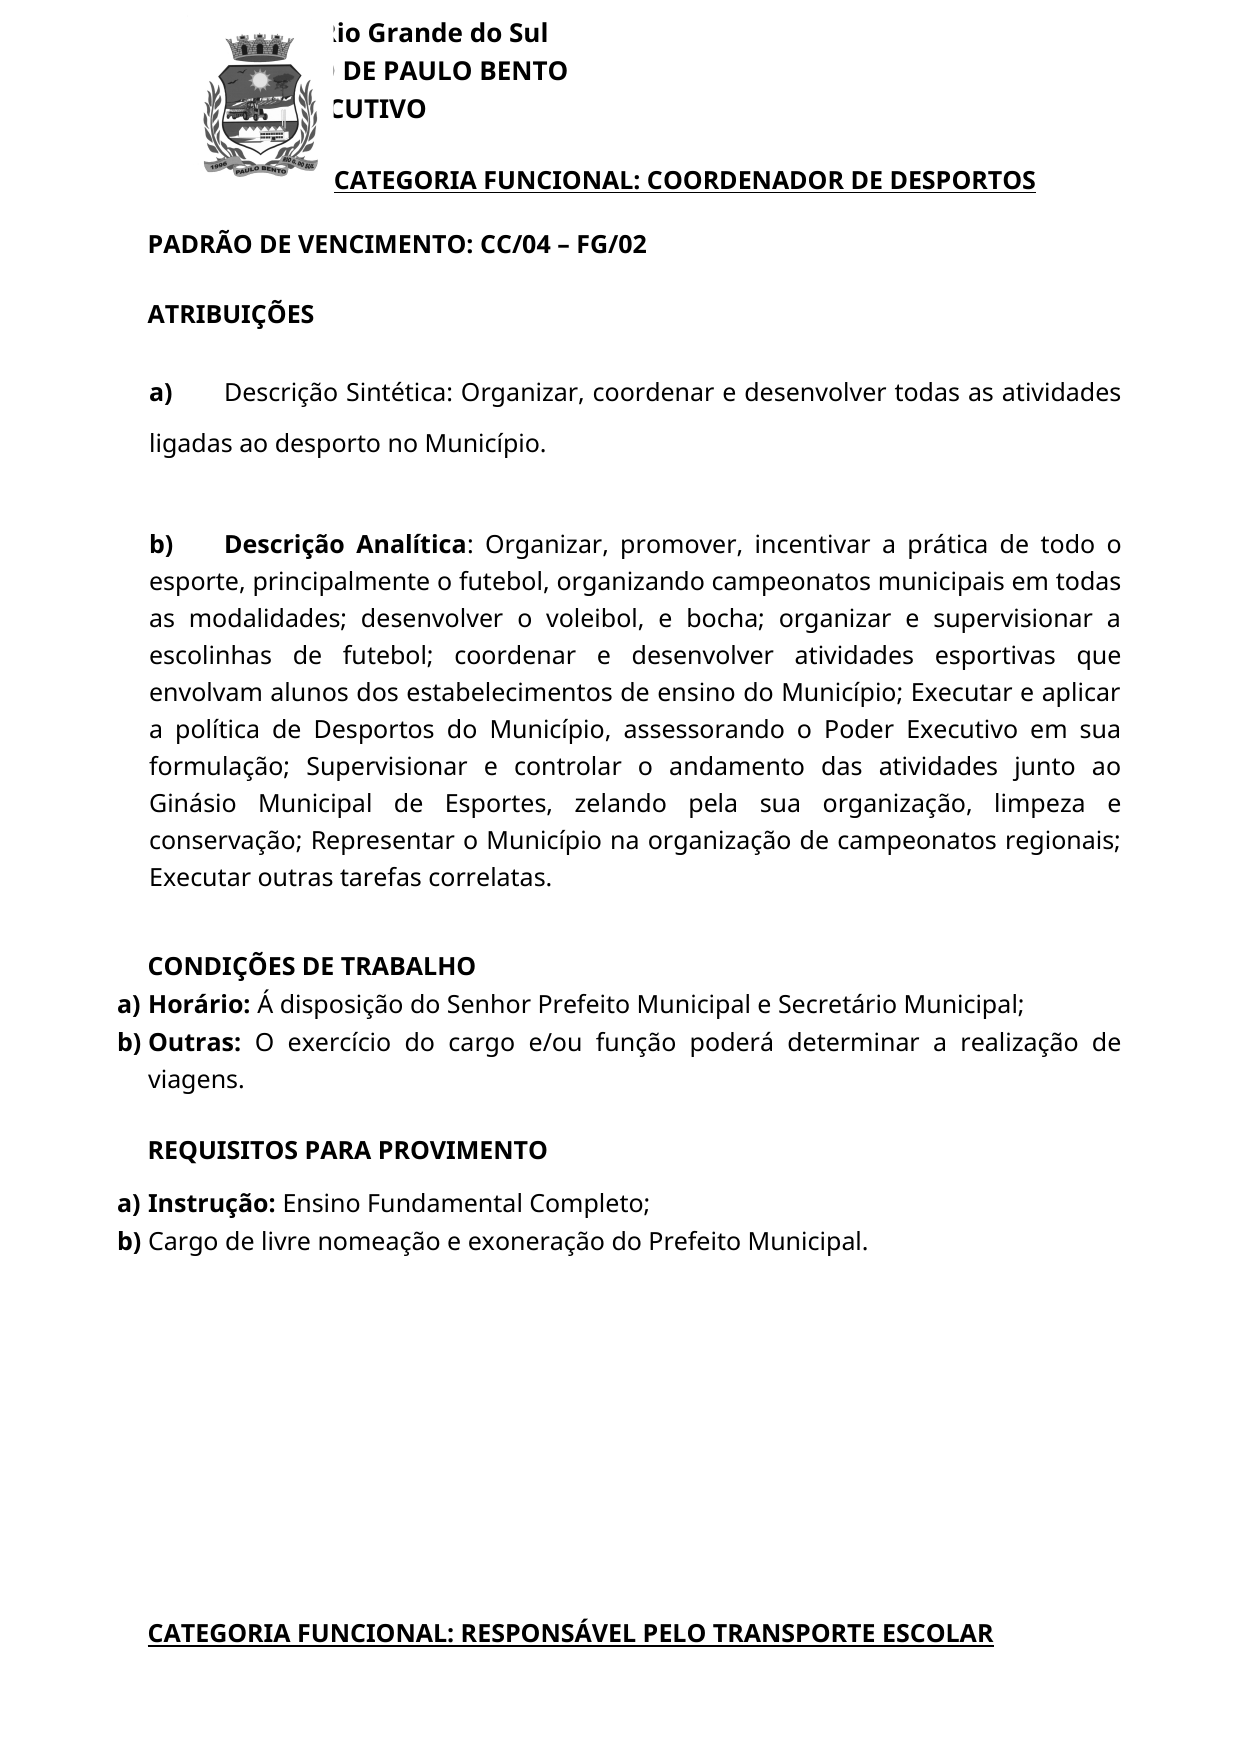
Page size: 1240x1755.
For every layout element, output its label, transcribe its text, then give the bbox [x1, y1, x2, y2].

text ATRIBUIÇÕES [147, 297, 1122, 331]
text [147, 163, 187, 197]
list Descrição Analítica: Organizar, promover, incentivar a prática de todo o esporte, principalmente o futebol, organizando campeonatos municipais em todas as modalidades; desenvolver o voleibol, e bocha; organizar e supervisionar a escolinhas de futebol; coordenar e desenvolver atividades esportivas que envolvam alunos dos estabelecimentos de ensino do Município; Executar e aplicar a política de Desportos do Município, assessorando o Poder Executivo em sua formulação; Supervisionar e controlar o andamento das atividades junto ao Ginásio Municipal de Esportes, zelando pela sua organização, limpeza e conservação; Representar o Município na organização de campeonatos regionais; Executar outras tarefas correlatas. [149, 526, 1122, 894]
list Cargo de livre nomeação e exoneração do Prefeito Municipal. [117, 1223, 1122, 1257]
list Outras: O exercício do cargo e/ou função poderá determinar a realização de viagens. [117, 1025, 1122, 1096]
list Horário: Á disposição do Senhor Prefeito Municipal e Secretário Municipal; [117, 987, 1122, 1021]
text REQUISITOS PARA PROVIMENTO [147, 1133, 1122, 1167]
text CATEGORIA FUNCIONAL: RESPONSÁVEL PELO TRANSPORTE ESCOLAR [147, 1616, 1122, 1650]
list Instrução: Ensino Fundamental Completo; [117, 1186, 1122, 1220]
text CONDIÇÕES DE TRABALHO [147, 949, 1122, 983]
text PADRÃO DE VENCIMENTO: CC/04 – FG/02 [147, 227, 1122, 261]
text CATEGORIA FUNCIONAL: COORDENADOR DE DESPORTOS [334, 163, 1122, 197]
list Descrição Sintética: Organizar, coordenar e desenvolver todas as atividades ligadas ao desporto no Município. [149, 375, 1122, 459]
